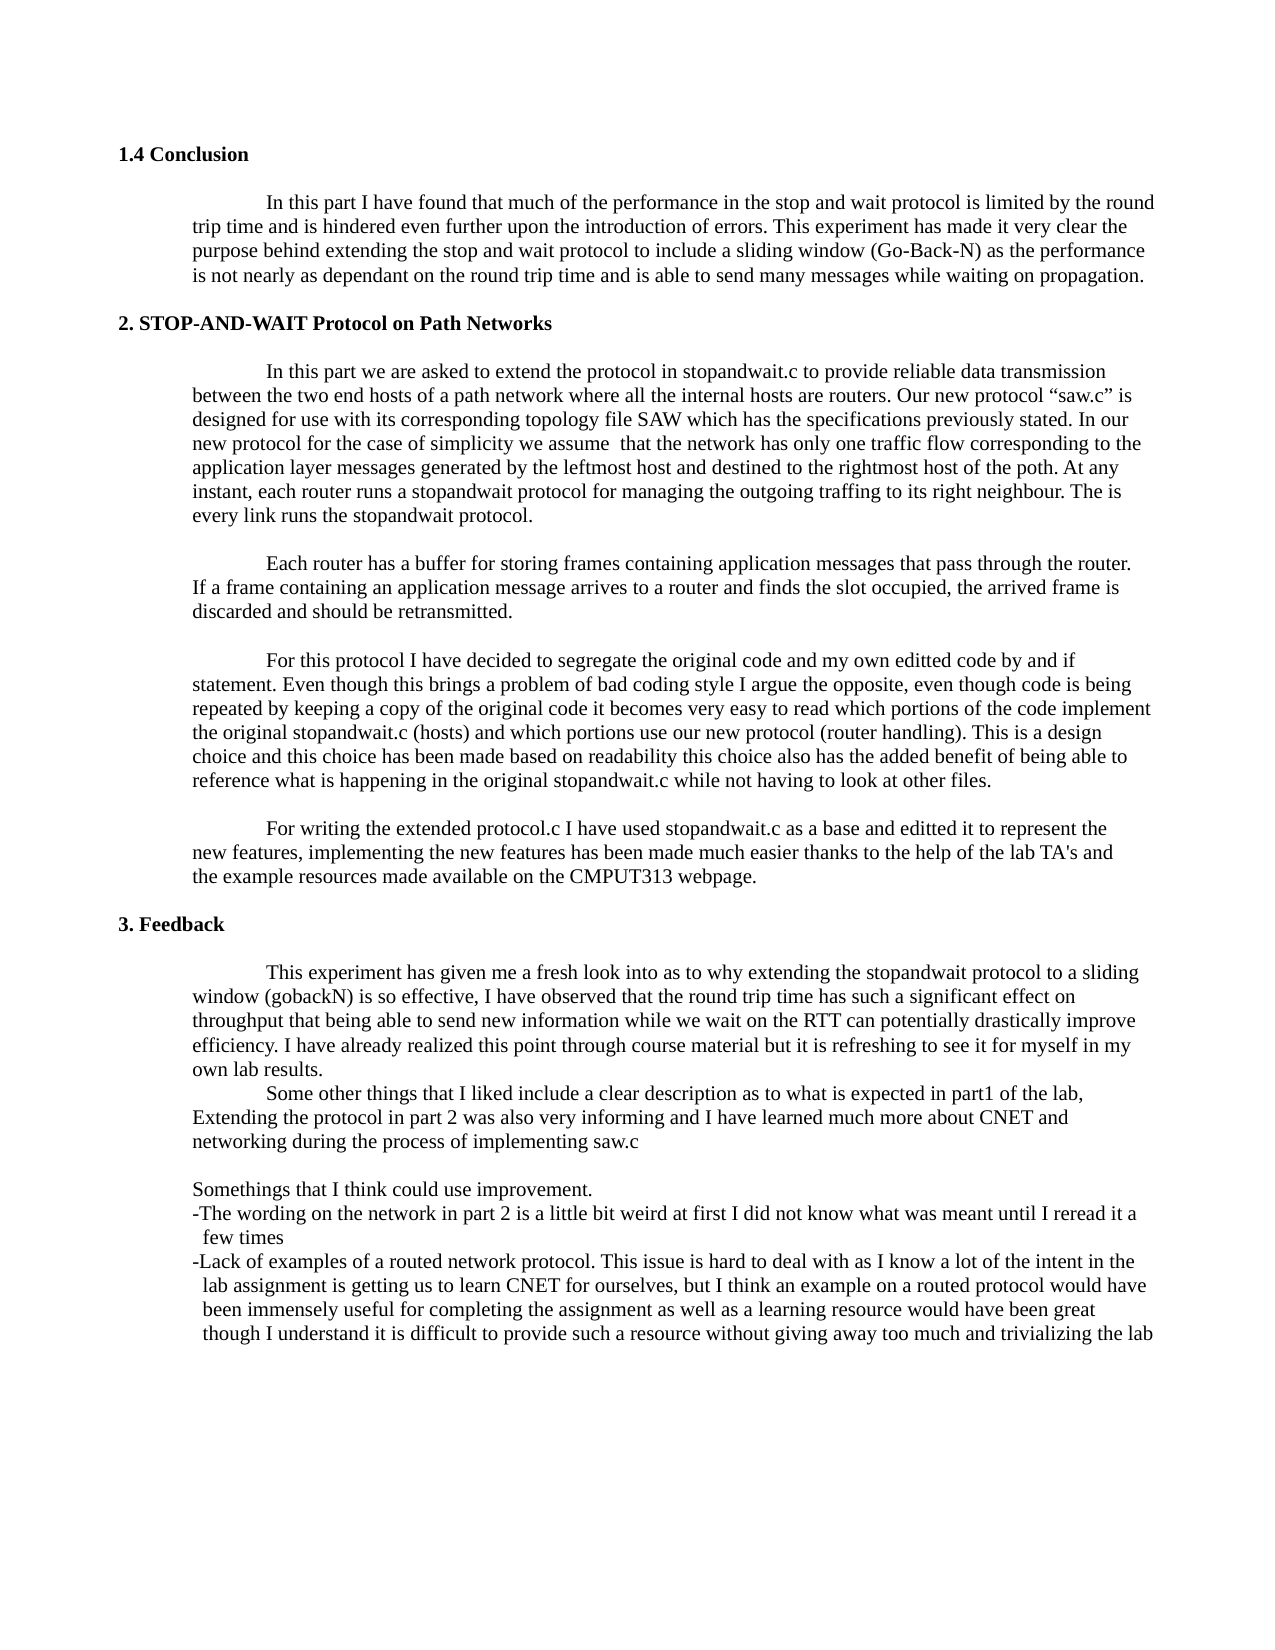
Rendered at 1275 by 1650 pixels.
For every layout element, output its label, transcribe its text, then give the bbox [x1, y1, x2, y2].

text between the two end hosts of a path network where all the internal hosts are routers. Our new protocol “saw.c” is [118, 383, 1157, 407]
text For this protocol I have decided to segregate the original code and my own editted code by and if statement. Even though this brings a problem of bad coding style I argue the opposite, even though code is being repeated by keeping a copy of the original code it becomes very easy to read which portions of the code implement [118, 647, 1157, 720]
text If a frame containing an application message arrives to a router and finds the slot occupied, the arrived frame is [118, 575, 1157, 599]
text Some other things that I liked include a clear description as to what is expected in part1 of the lab, Extending the protocol in part 2 was also very informing and I have learned much more about CNET and networking during the process of implementing saw.c [118, 1081, 1157, 1153]
text the example resources made available on the CMPUT313 webpage. [118, 864, 1157, 888]
text every link runs the stopandwait protocol. [118, 503, 1157, 527]
text 2. STOP-AND-WAIT Protocol on Path Networks [118, 311, 1157, 335]
text -Lack of examples of a routed network protocol. This issue is hard to deal with as I know a lot of the intent in the [118, 1249, 1157, 1273]
text discarded and should be retransmitted. [118, 599, 1157, 623]
text In this part we are asked to extend the protocol in stopandwait.c to provide reliable data transmission [118, 359, 1157, 383]
text instant, each router runs a stopandwait protocol for managing the outgoing traffing to its right neighbour. The is [118, 479, 1157, 503]
text been immensely useful for completing the assignment as well as a learning resource would have been great though I understand it is difficult to provide such a resource without giving away too much and trivializing the lab [118, 1297, 1157, 1345]
text purpose behind extending the stop and wait protocol to include a sliding window (Go-Back-N) as the performance [118, 238, 1157, 262]
text reference what is happening in the original stopandwait.c while not having to look at other files. [118, 768, 1157, 792]
text application layer messages generated by the leftmost host and destined to the rightmost host of the poth. At any [118, 455, 1157, 479]
text new protocol for the case of simplicity we assume that the network has only one traffic flow corresponding to the [118, 431, 1157, 455]
text is not nearly as dependant on the round trip time and is able to send many messages while waiting on propagation. [118, 262, 1157, 287]
text In this part I have found that much of the performance in the stop and wait protocol is limited by the round trip time and is hindered even further upon the introduction of errors. This experiment has made it very clear the [118, 190, 1157, 238]
text For writing the extended protocol.c I have used stopandwait.c as a base and editted it to represent the [118, 816, 1157, 840]
text Each router has a buffer for storing frames containing application messages that pass through the router. [118, 551, 1157, 575]
text designed for use with its corresponding topology file SAW which has the specifications previously stated. In our [118, 407, 1157, 431]
text 3. Feedback [118, 912, 1157, 936]
text lab assignment is getting us to learn CNET for ourselves, but I think an example on a routed protocol would have [118, 1273, 1157, 1297]
text This experiment has given me a fresh look into as to why extending the stopandwait protocol to a sliding window (gobackN) is so effective, I have observed that the round trip time has such a significant effect on throughput that being able to send new information while we wait on the RTT can potentially drastically improve [118, 960, 1157, 1032]
text Somethings that I think could use improvement. [118, 1177, 1157, 1201]
text the original stopandwait.c (hosts) and which portions use our new protocol (router handling). This is a design choice and this choice has been made based on readability this choice also has the added benefit of being able to [118, 720, 1157, 768]
text 1.4 Conclusion [118, 142, 1157, 166]
text new features, implementing the new features has been made much easier thanks to the help of the lab TA's and [118, 840, 1157, 864]
text efficiency. I have already realized this point through course material but it is refreshing to see it for myself in my own lab results. [118, 1032, 1157, 1081]
text -The wording on the network in part 2 is a little bit weird at first I did not know what was meant until I reread it a few times [118, 1201, 1157, 1249]
